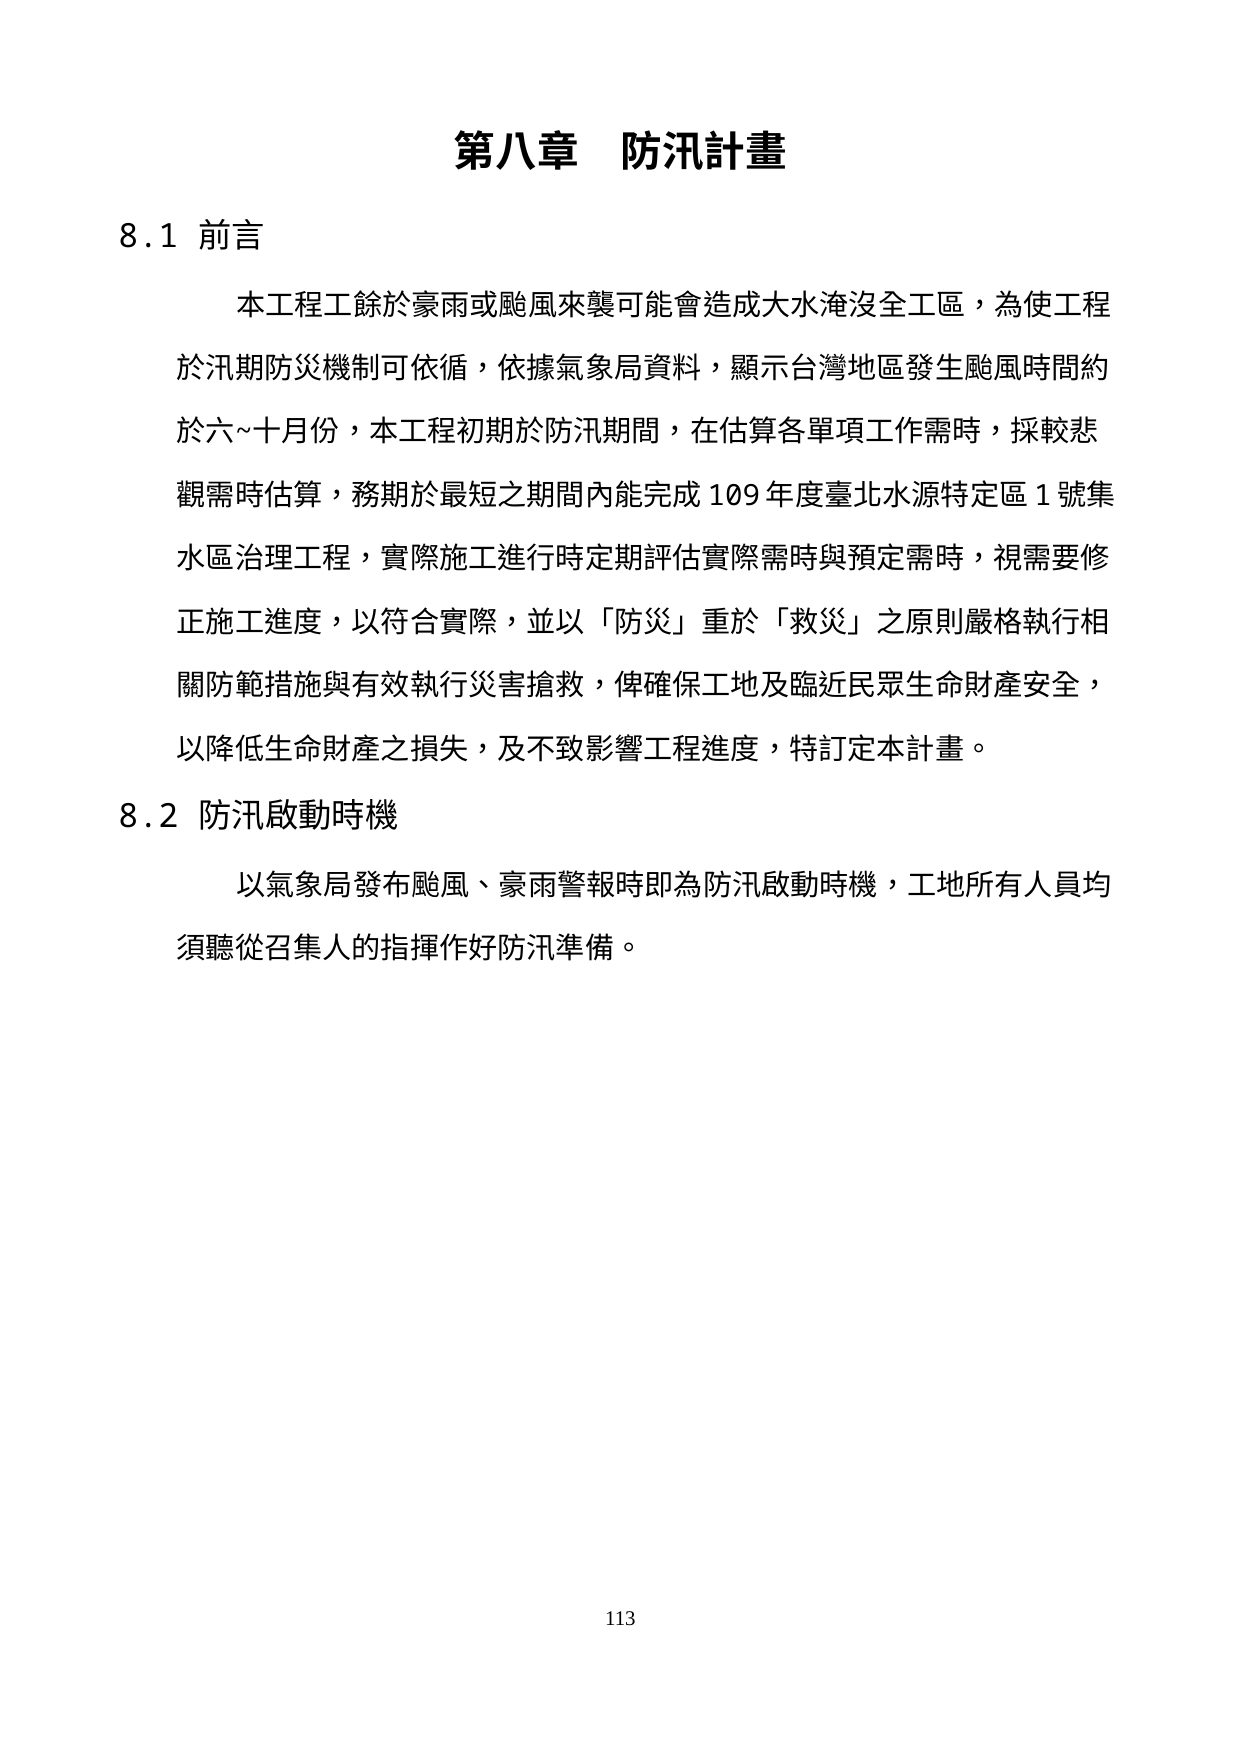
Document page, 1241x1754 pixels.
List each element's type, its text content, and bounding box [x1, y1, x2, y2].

text 本工程工餘於豪雨或颱風來襲可能會造成大水淹沒全工區，為使工程於汛期防災機制可依循，依據氣象局資料，顯示台灣地區發生颱風時間約於六~十月份，本工程初期於防汛期間，在估算各單項工作需時，採較悲觀需時估算，務期於最短之期間內能完成109年度臺北水源特定區1號集水區治理工程，實際施工進行時定期評估實際需時與預定需時，視需要修正施工進度，以符合實際，並以「防災」重於「救災」之原則嚴格執行相關防範措施與有效執行災害搶救，俾確保工地及臨近民眾生命財產安全，以降低生命財產之損失，及不致影響工程進度，特訂定本計畫。 [176, 281, 1122, 768]
text 第八章 防汛計畫 [118, 118, 1122, 178]
text 以氣象局發布颱風、豪雨警報時即為防汛啟動時機，工地所有人員均須聽從召集人的指揮作好防汛準備。 [176, 861, 1122, 967]
text 8.2 防汛啟動時機 [118, 789, 1122, 837]
text 8.1 前言 [118, 208, 1122, 257]
